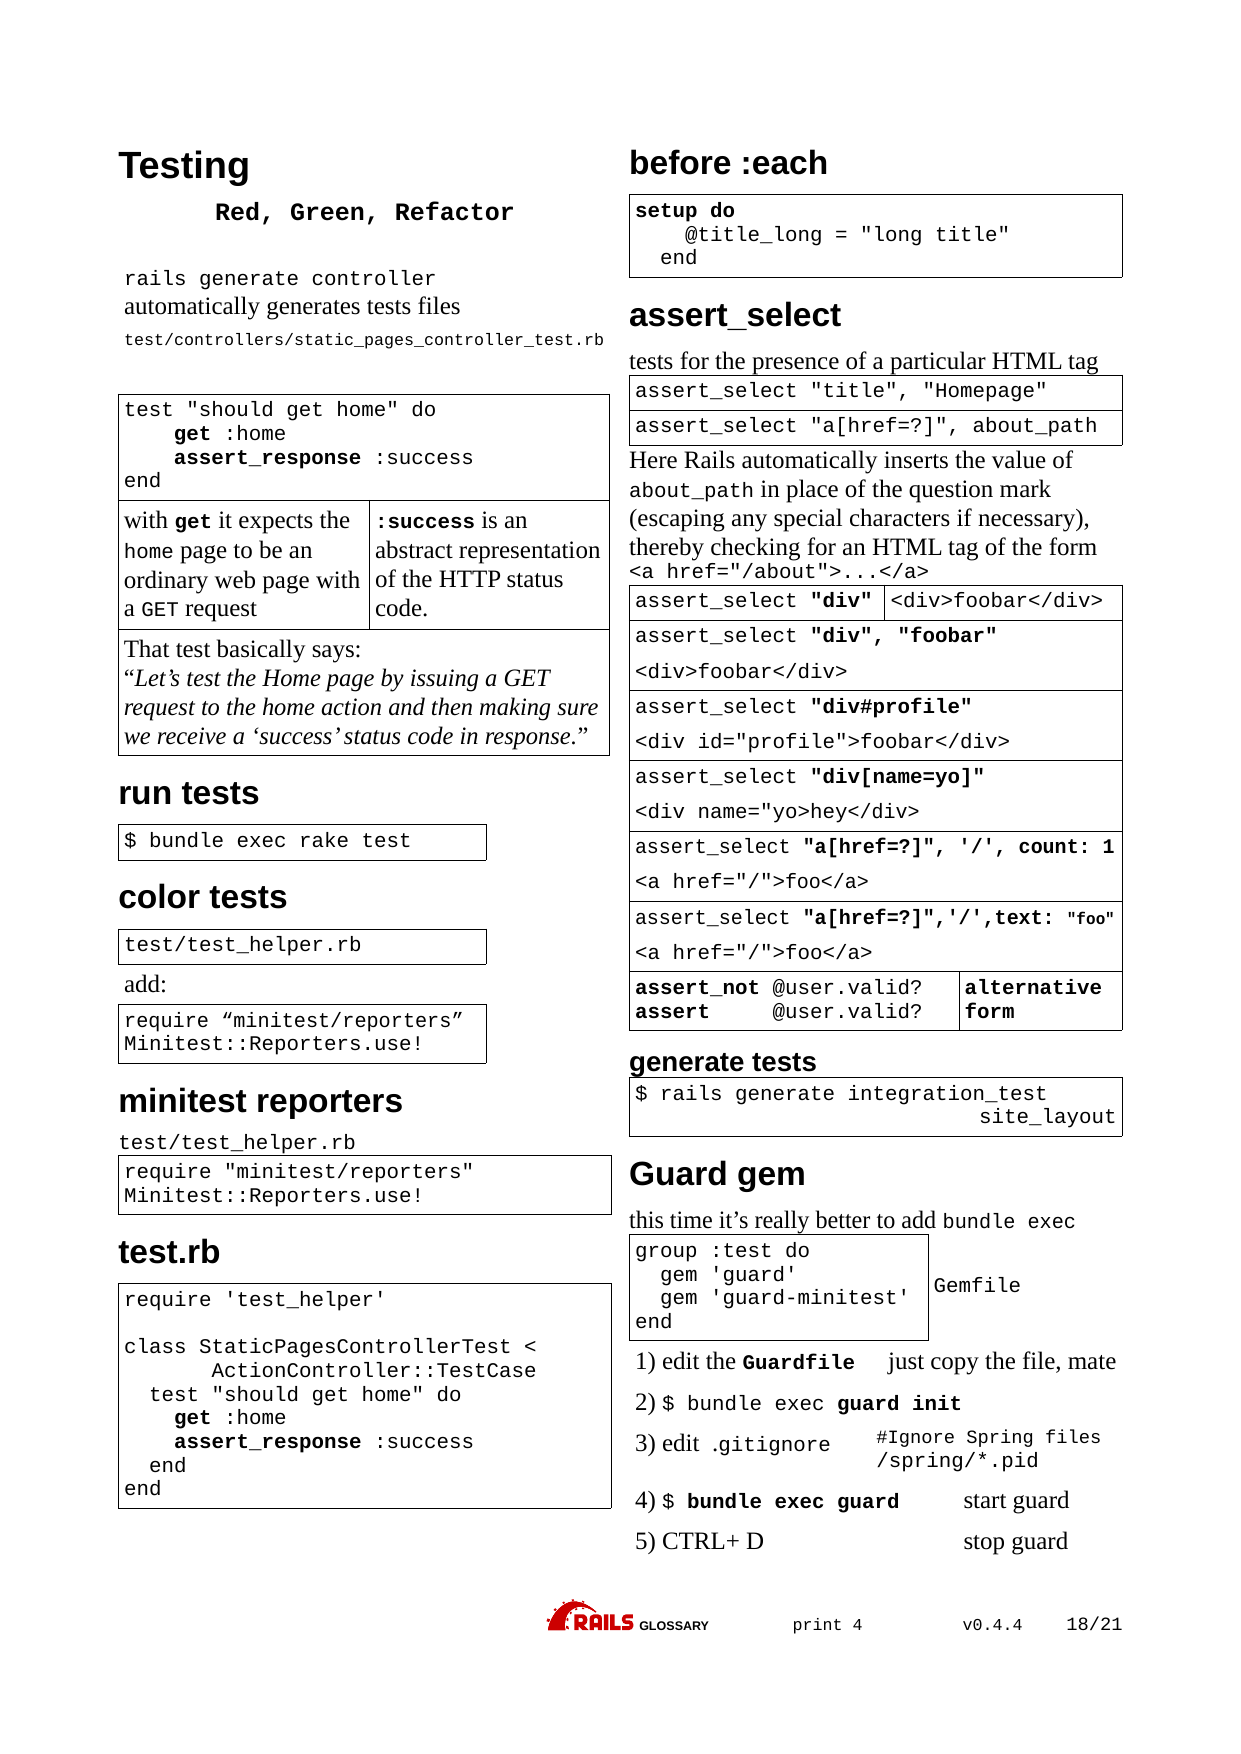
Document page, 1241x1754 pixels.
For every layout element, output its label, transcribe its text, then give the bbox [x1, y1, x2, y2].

text Here Rails automatically inserts the value of about_path in place of the question mark (escaping any special characters if necessary), thereby checking for an HTML tag of the form [629, 446, 1122, 561]
table_header <div>foobar</div> [885, 586, 1122, 620]
table_cell alternative form [960, 972, 1122, 1030]
table_header $ rails generate integration_test site_layout [630, 1078, 1122, 1136]
table_header setup do @title_long = "long title" end [630, 195, 1122, 277]
subtitle test.rb [118, 1232, 611, 1271]
table_cell assert_select "div#profile" [630, 691, 1122, 725]
subtitle before :each [629, 143, 1122, 182]
table_cell assert_select "a[href=?]",'/',text: "foo" [630, 902, 1122, 936]
text tests for the presence of a particular HTML tag [629, 346, 1122, 374]
table_cell 2) $ bundle exec guard init [629, 1382, 1122, 1423]
table_header require "minitest/reporters" Minitest::Reporters.use! [119, 1156, 611, 1214]
table_header $ bundle exec rake test [119, 825, 486, 859]
table_cell with get it expects the home page to be an ordinary web page with a GET request [119, 501, 369, 629]
table_cell <a href="/">foo</a> [630, 866, 1122, 901]
table_cell #Ignore Spring files /spring/*.pid [870, 1423, 1122, 1479]
table_header assert_select "div" [630, 586, 884, 620]
table_cell assert_select "a[href=?]", '/', count: 1 [630, 832, 1122, 866]
table_header Gemfile [929, 1234, 1122, 1340]
table_cell 4) $ bundle exec guard [629, 1479, 958, 1520]
table_cell <div id="profile">foobar</div> [630, 725, 1122, 760]
table_cell 1) edit the Guardfile [629, 1341, 882, 1382]
text Red, Green, Refactor [118, 199, 611, 228]
table_header rails generate controller automatically generates tests files [118, 256, 481, 326]
table_cell 3) edit .gitignore [629, 1423, 870, 1479]
table_cell stop guard [958, 1520, 1122, 1560]
subtitle generate tests [629, 1045, 1122, 1077]
table_cell just copy the file, mate [882, 1340, 1122, 1382]
text test/test_helper.rb [118, 1132, 611, 1155]
table_cell :success is an abstract representation of the HTTP status code. [370, 501, 609, 629]
table_header [481, 256, 611, 326]
text this time it’s really better to add bundle exec [629, 1205, 1122, 1234]
table_header require 'test_helper' class StaticPagesControllerTest < ActionController::TestCase test "should get home" do get :home assert_response :success end end [119, 1284, 611, 1508]
table_cell 5) CTRL+ D [629, 1520, 958, 1560]
table_cell require “minitest/reporters” Minitest::Reporters.use! [119, 1005, 486, 1063]
table_header test "should get home" do get :home assert_response :success end [119, 395, 609, 500]
table_cell <div name="yo>hey</div> [630, 796, 1122, 831]
subtitle minitest reporters [118, 1081, 611, 1119]
table_cell assert_select "a[href=?]", about_path [630, 411, 1122, 445]
table_cell assert_select "div[name=yo]" [630, 761, 1122, 796]
table_header assert_select "title", "Homepage" [630, 376, 1122, 410]
subtitle Guard gem [629, 1153, 1122, 1192]
subtitle color tests [118, 877, 611, 916]
text <a href="/about">...</a> [629, 561, 1122, 584]
table_cell add: [118, 965, 486, 1004]
table_cell <a href="/">foo</a> [630, 936, 1122, 971]
table_cell assert_not @user.valid? assert @user.valid? [630, 972, 959, 1030]
table_cell start guard [958, 1479, 1122, 1520]
subtitle run tests [118, 773, 611, 812]
subtitle Testing [118, 143, 611, 187]
table_cell [885, 655, 1122, 690]
table_header test/test_helper.rb [119, 930, 486, 964]
table_cell <div>foobar</div> [630, 655, 884, 690]
table_cell assert_select "div", "foobar" [630, 621, 1122, 655]
table_header group :test do gem 'guard' gem 'guard-minitest' end [630, 1235, 928, 1340]
table_cell test/controllers/static_pages_controller_test.rb [118, 326, 611, 356]
subtitle assert_select [629, 294, 1122, 333]
table_cell That test basically says: “Let’s test the Home page by issuing a GET request to the home action and then making sure we receive a ‘success’ status code in response.” [119, 630, 609, 755]
